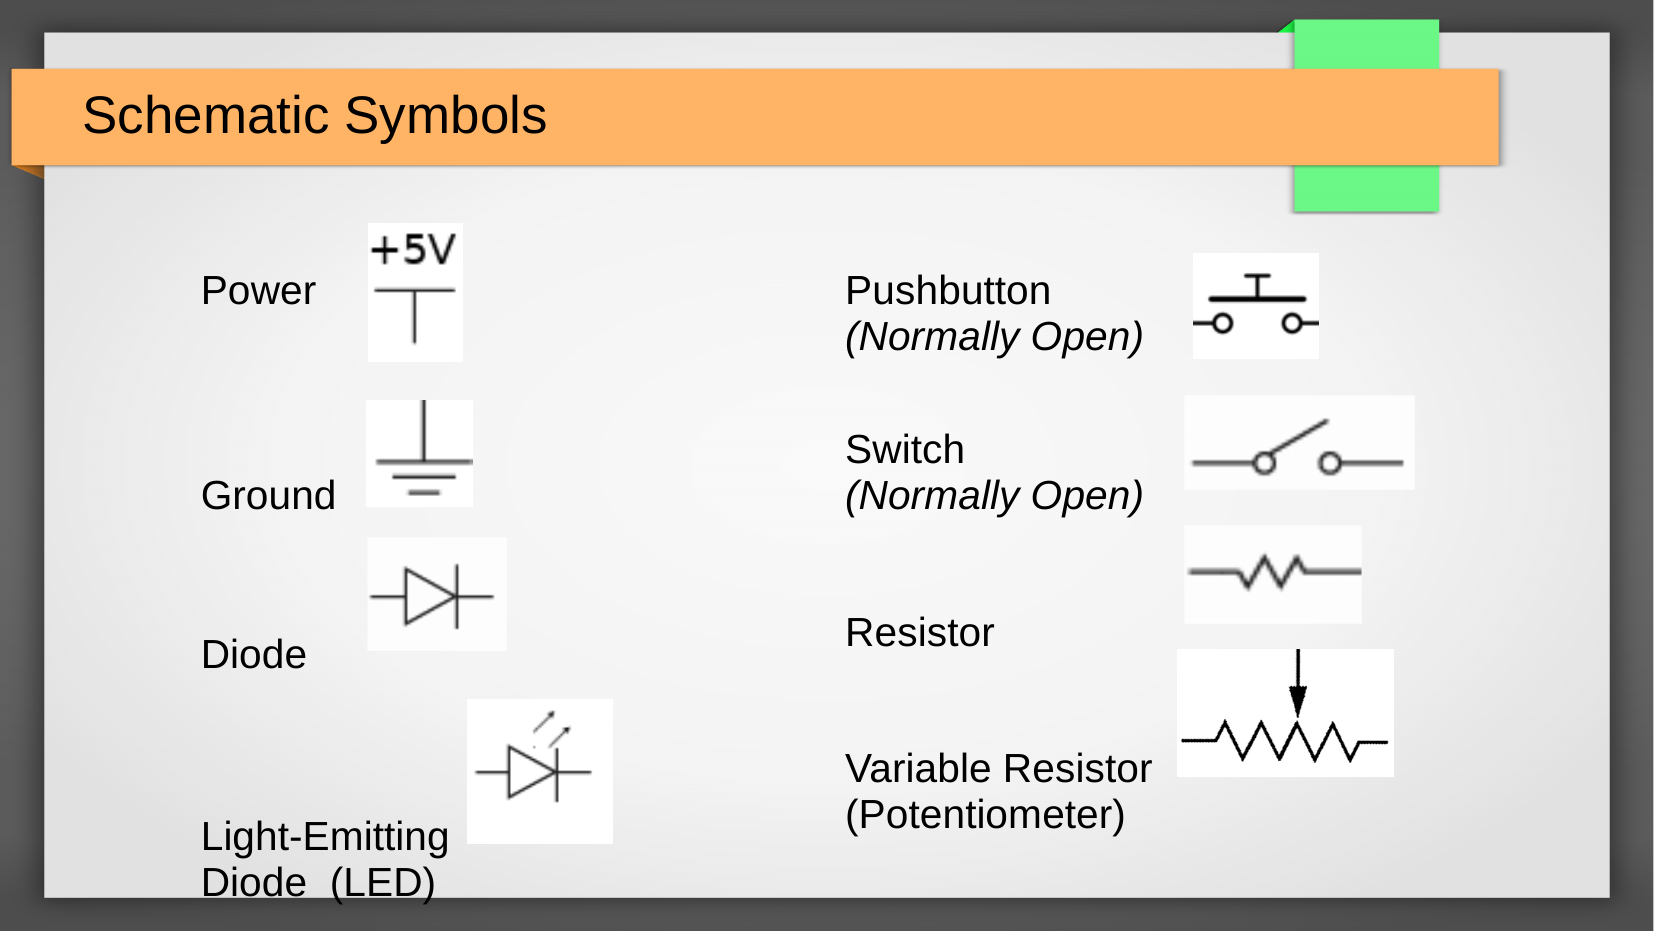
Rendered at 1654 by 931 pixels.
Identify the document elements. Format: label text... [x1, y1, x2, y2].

list Pushbutton (Normally Open) Switch (Normally Open) Resistor Variable Resistor (Potentiometer) [845, 221, 1572, 815]
list Power Ground Diode Light-Emitting Diode (LED) [200, 221, 809, 761]
picture [0, 0, 1654, 931]
title Schematic Symbols [82, 70, 1264, 160]
